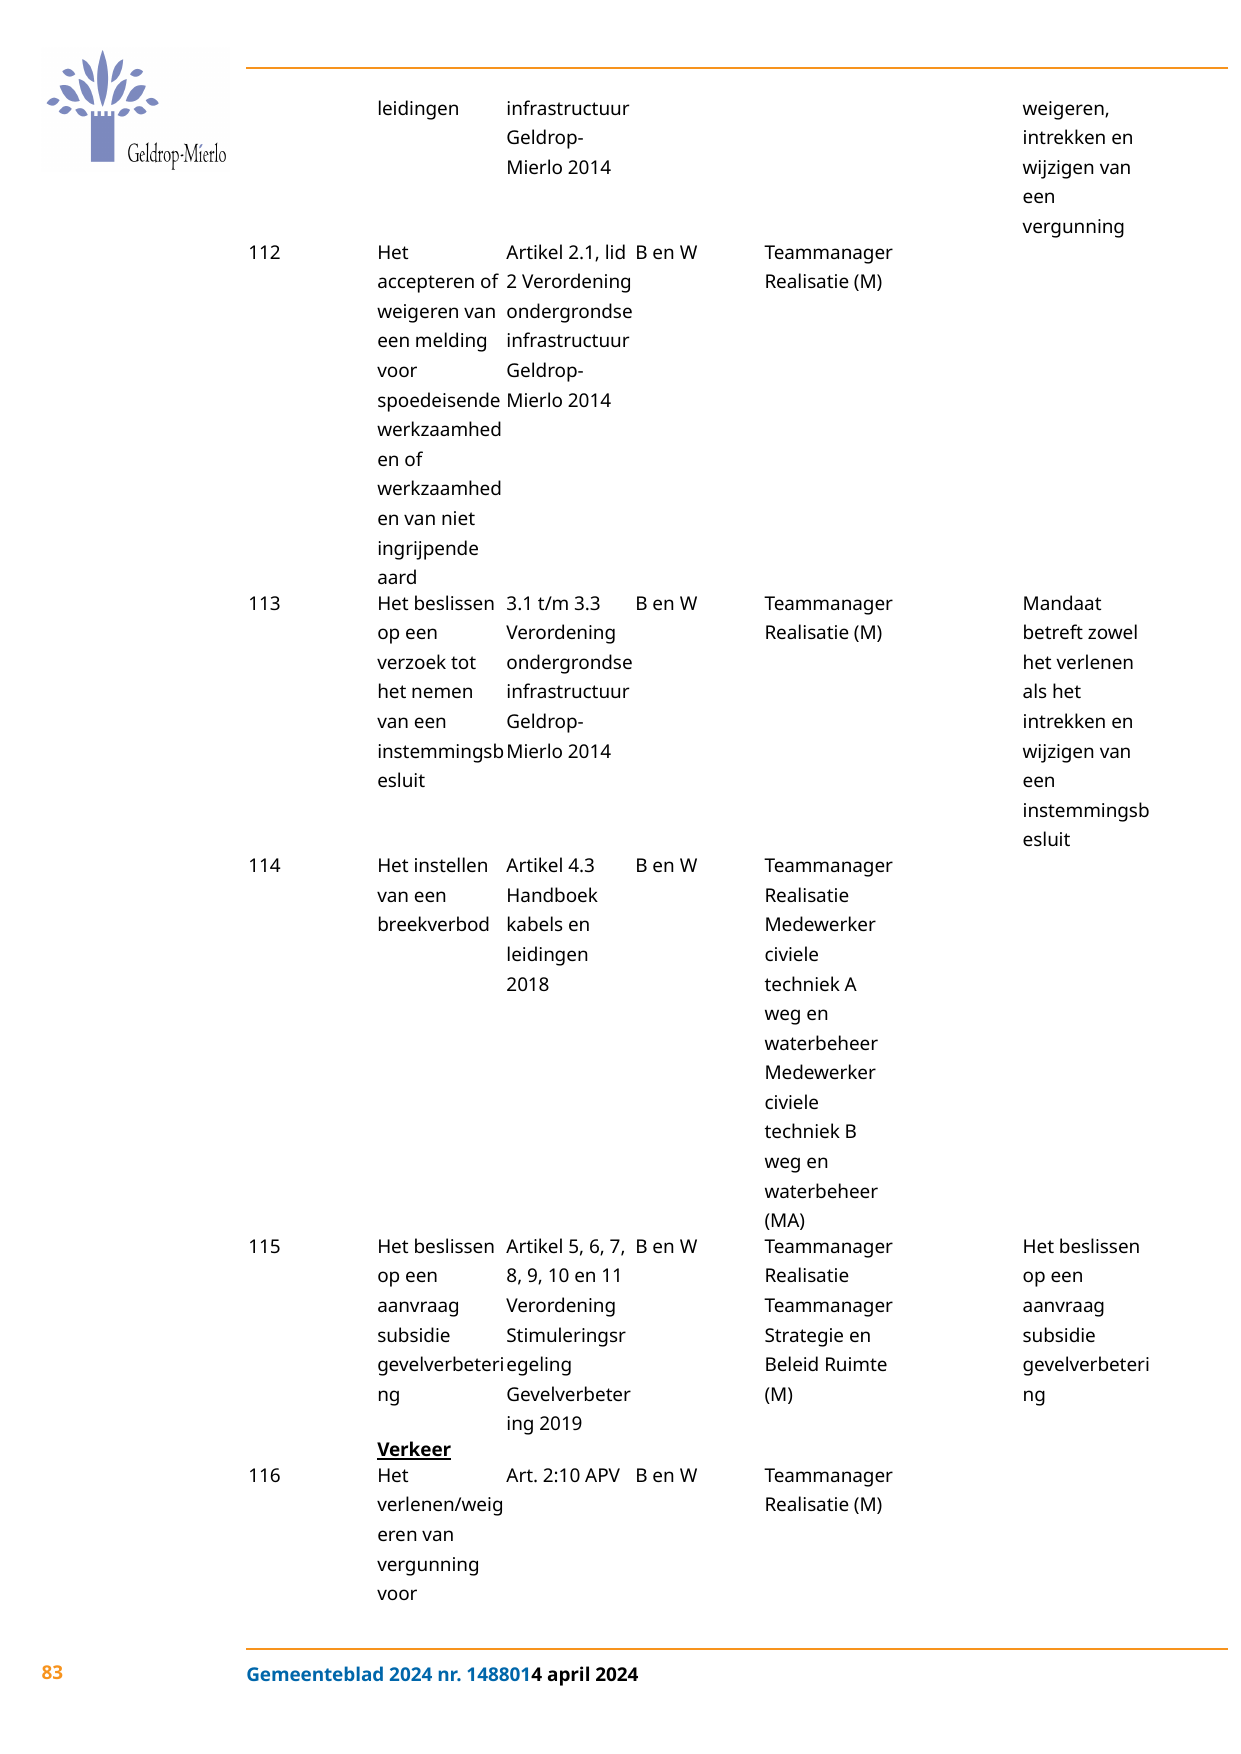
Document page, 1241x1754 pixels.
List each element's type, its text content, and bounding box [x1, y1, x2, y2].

table_cell Het accepteren of weigeren van een melding voor spoedeisende werkzaamheden of werkzaamheden van niet ingrijpende aard [377, 239, 506, 590]
table_cell Artikel 5, 6, 7, 8, 9, 10 en 11 Verordening Stimuleringsregeling Gevelverbetering 2019 [506, 1233, 635, 1436]
table_cell weigeren, intrekken en wijzigen van een vergunning [1023, 95, 1152, 239]
table_cell [1023, 1462, 1152, 1606]
table_cell 3.1 t/m 3.3 Verordening ondergrondse infrastructuur Geldrop-Mierlo 2014 [506, 590, 635, 852]
table_cell [1023, 239, 1152, 590]
table_cell Artikel 4.3 Handboek kabels en leidingen 2018 [506, 853, 635, 1233]
table_cell Teammanager Realisatie (M) [764, 1462, 893, 1606]
table_cell B en W [635, 590, 764, 852]
table_cell [1023, 853, 1152, 1233]
table_cell Verkeer [377, 1436, 506, 1462]
table_cell [894, 590, 1022, 852]
table_cell [248, 1436, 377, 1462]
table_cell Het beslissen op een aanvraag subsidie gevelverbetering [377, 1233, 506, 1436]
table_cell [635, 95, 764, 239]
table_cell [894, 1462, 1022, 1606]
table_cell B en W [635, 239, 764, 590]
table_cell [764, 1436, 893, 1462]
table_cell Het beslissen op een aanvraag subsidie gevelverbetering [1023, 1233, 1152, 1436]
table_cell Het instellen van een breekverbod [377, 853, 506, 1233]
table_cell [1023, 1436, 1152, 1462]
table_cell [894, 95, 1022, 239]
table_cell Teammanager Realisatie Teammanager Strategie en Beleid Ruimte (M) [764, 1233, 893, 1436]
table_cell Het verlenen/weigeren van vergunning voor [377, 1462, 506, 1606]
table_cell B en W [635, 853, 764, 1233]
table_cell Teammanager Realisatie (M) [764, 590, 893, 852]
table_cell 116 [248, 1462, 377, 1606]
picture [41, 47, 231, 172]
table_cell [894, 1233, 1022, 1436]
table_cell Mandaat betreft zowel het verlenen als het intrekken en wijzigen van een instemmingsbesluit [1023, 590, 1152, 852]
table_cell [894, 853, 1022, 1233]
table_cell B en W [635, 1233, 764, 1436]
table_cell [635, 1436, 764, 1462]
table_cell [894, 1436, 1022, 1462]
table_cell 113 [248, 590, 377, 852]
table_cell Art. 2:10 APV [506, 1462, 635, 1606]
table_cell [764, 95, 893, 239]
table_cell Teammanager Realisatie (M) [764, 239, 893, 590]
table_cell 112 [248, 239, 377, 590]
table_cell Artikel 2.1, lid 2 Verordening ondergrondse infrastructuur Geldrop-Mierlo 2014 [506, 239, 635, 590]
table_cell 115 [248, 1233, 377, 1436]
table_cell Het beslissen op een verzoek tot het nemen van een instemmingsbesluit [377, 590, 506, 852]
table_cell 114 [248, 853, 377, 1233]
table_cell [506, 1436, 635, 1462]
table_cell Teammanager Realisatie Medewerker civiele techniek A weg en waterbeheer Medewerker civiele techniek B weg en waterbeheer (MA) [764, 853, 893, 1233]
table_cell infrastructuur Geldrop-Mierlo 2014 [506, 95, 635, 239]
table_cell B en W [635, 1462, 764, 1606]
table_cell leidingen [377, 95, 506, 239]
table_cell [894, 239, 1022, 590]
table_cell [248, 95, 377, 239]
